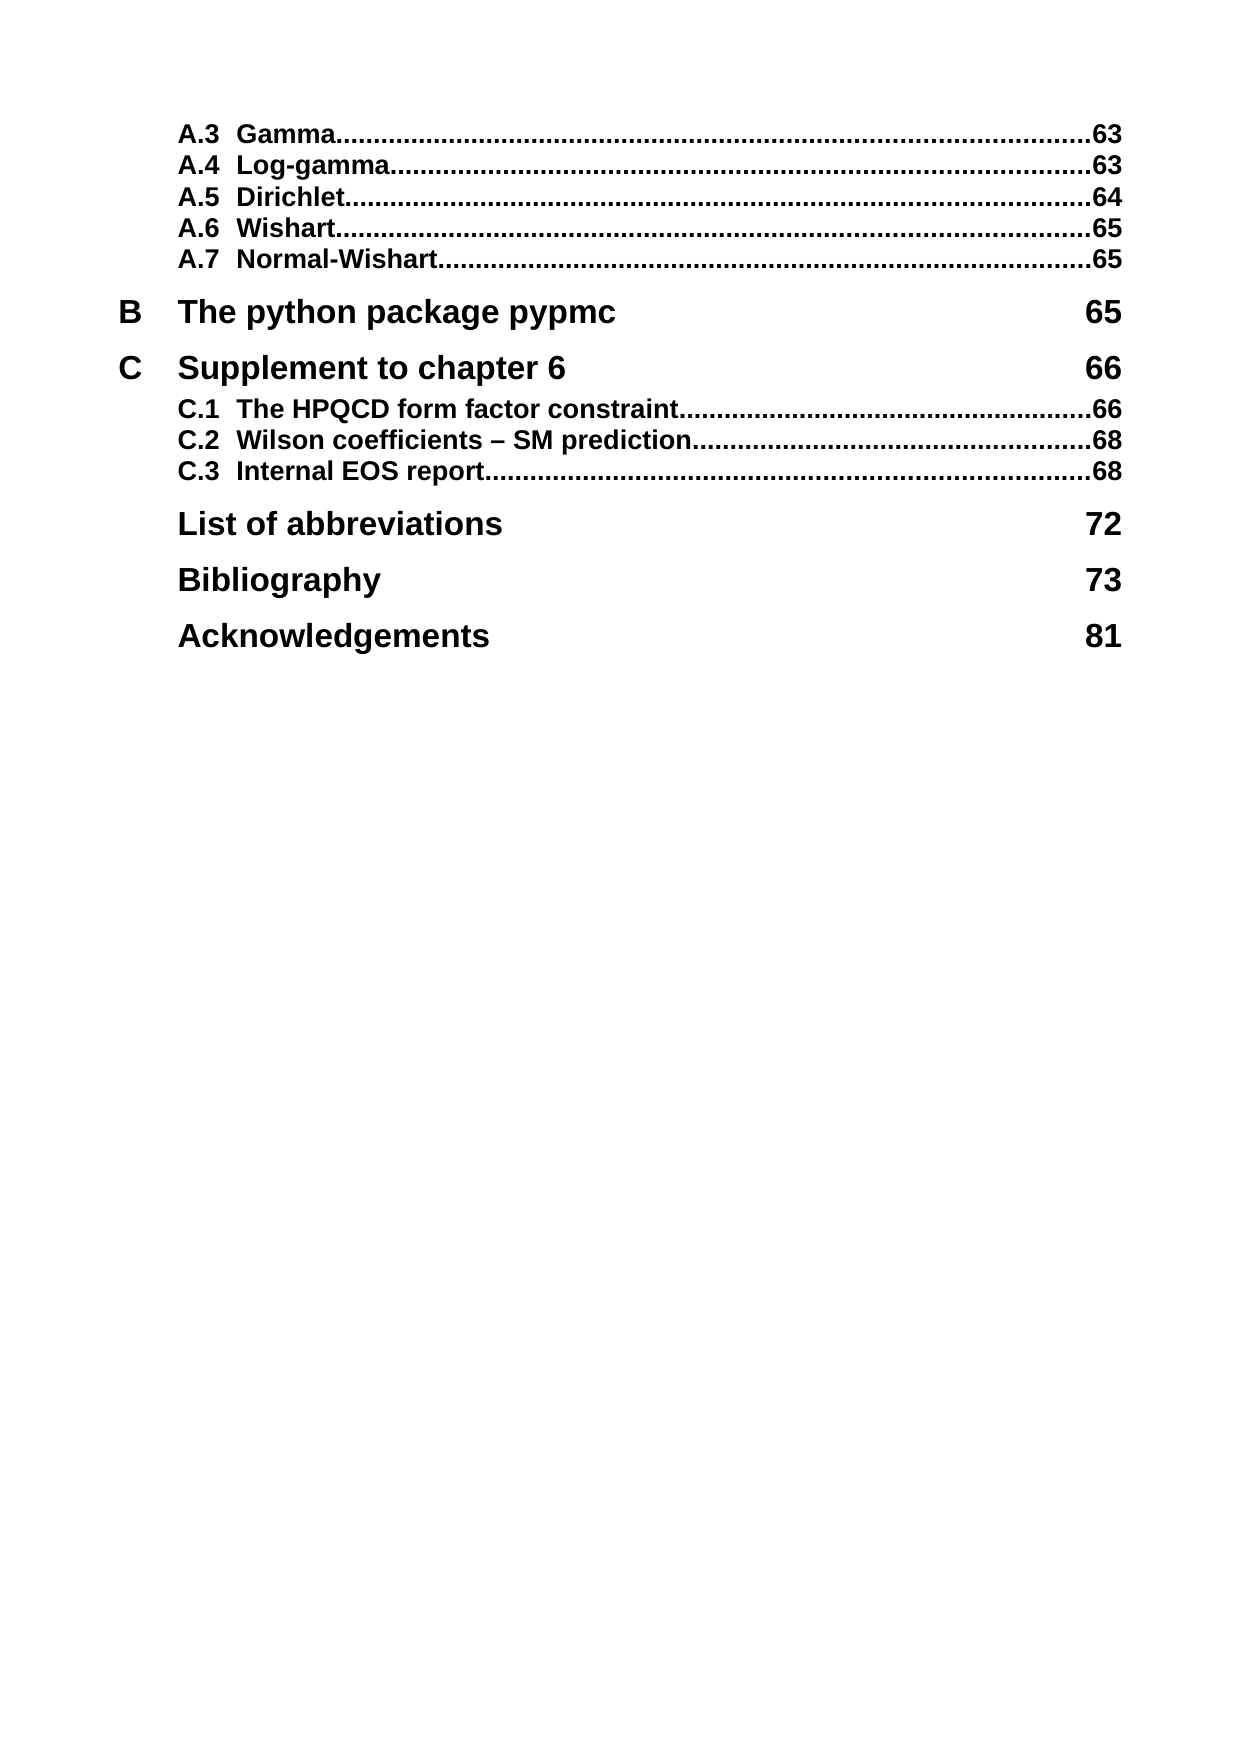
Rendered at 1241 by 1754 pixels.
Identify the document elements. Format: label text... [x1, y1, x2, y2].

text C Supplement to chapter 6 66 [118, 348, 1122, 387]
text A.4 Log-gamma 63 [118, 149, 1122, 181]
text A.7 Normal-Wishart 65 [118, 243, 1122, 274]
text C.3 Internal EOS report 68 [118, 455, 1122, 486]
text A.3 Gamma 63 [118, 118, 1122, 149]
text C.1 The HPQCD form factor constraint 66 [118, 393, 1122, 424]
text C.2 Wilson coefficients – SM prediction 68 [118, 424, 1122, 455]
text A.5 Dirichlet 64 [118, 181, 1122, 212]
text List of abbreviations 72 [118, 504, 1122, 542]
text Bibliography 73 [118, 560, 1122, 599]
text B The python package pypmc 65 [118, 292, 1122, 331]
text Acknowledgements 81 [118, 616, 1122, 655]
text A.6 Wishart 65 [118, 212, 1122, 243]
